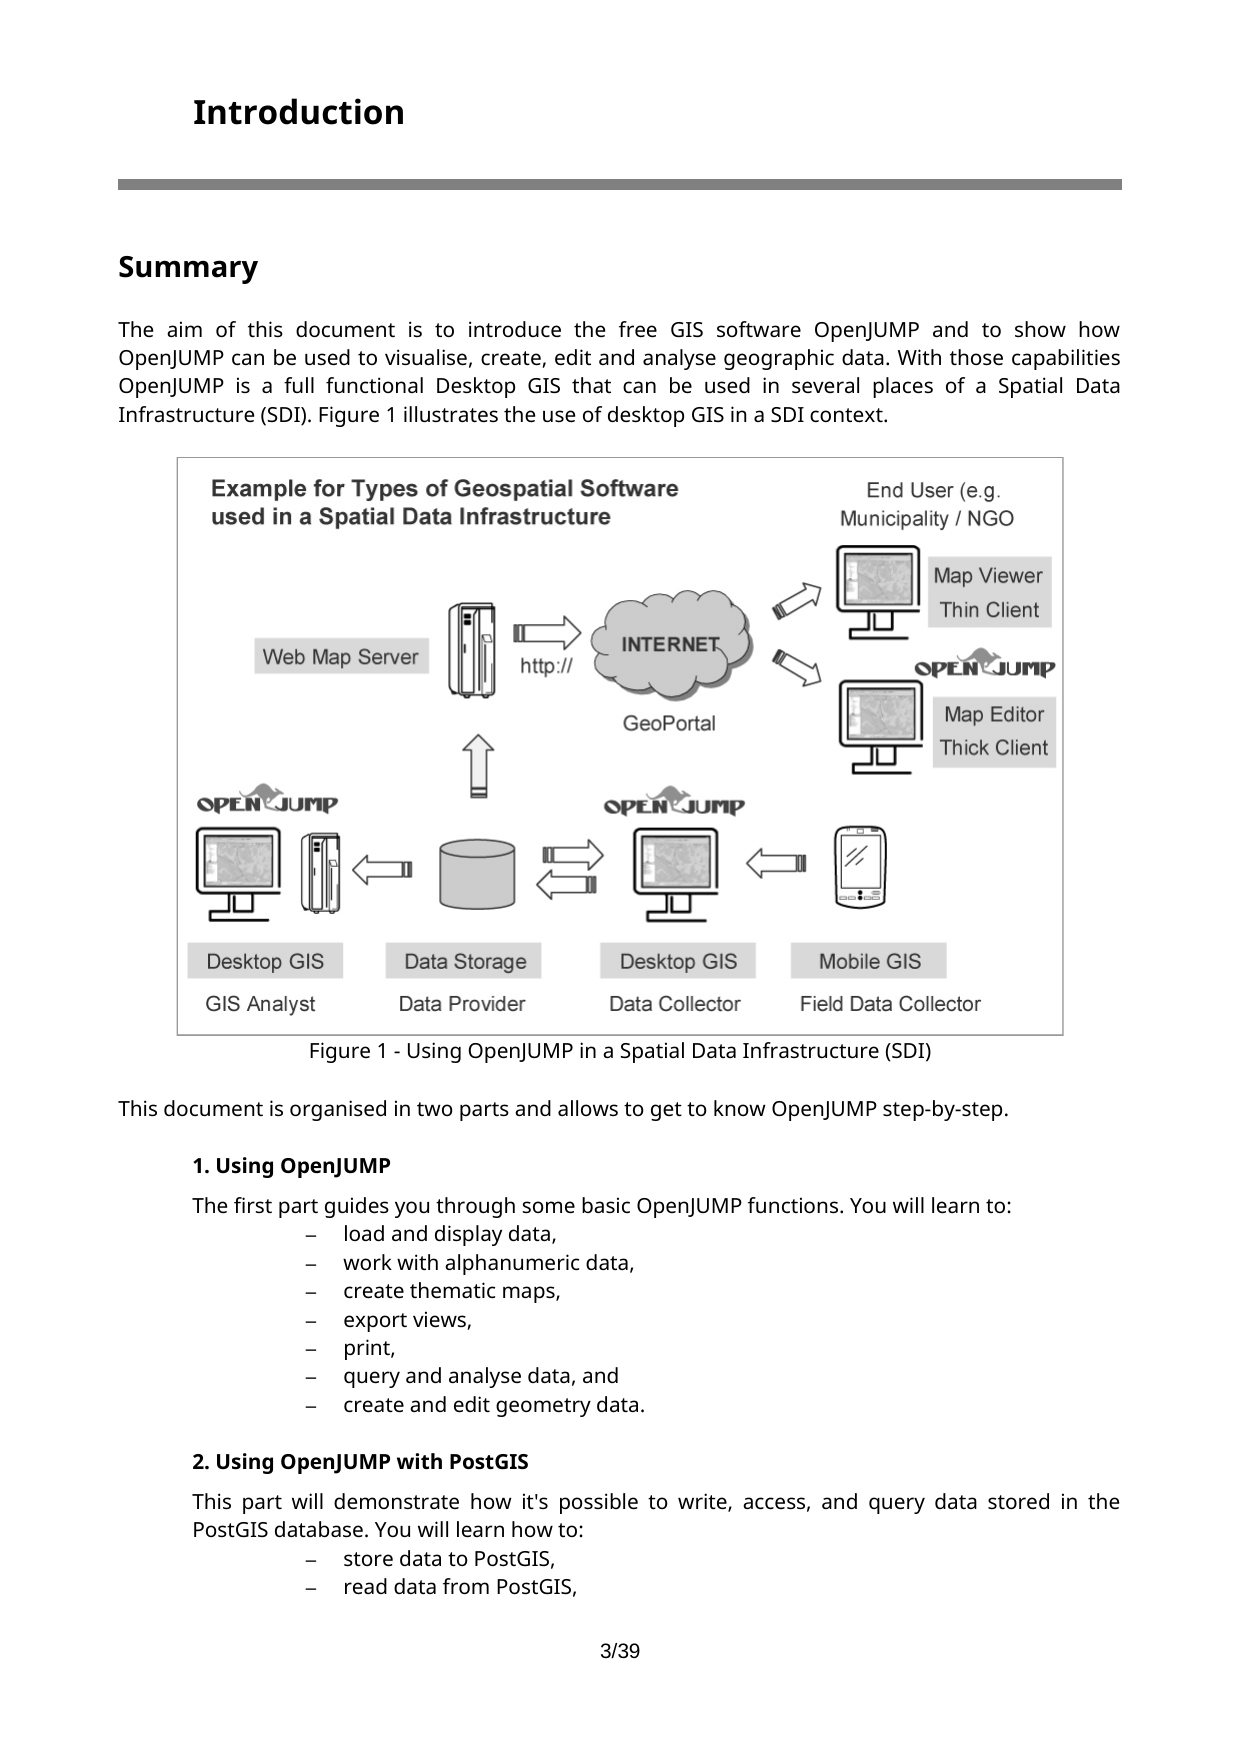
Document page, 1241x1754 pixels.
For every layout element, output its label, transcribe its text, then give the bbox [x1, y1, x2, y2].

list work with alphanumeric data, [306, 1248, 1122, 1276]
picture [176, 457, 1064, 1036]
text The aim of this document is to introduce the free GIS software OpenJUMP and to show how OpenJUMP can be used to visualise, create, edit and analyse geographic data. With those capabilities OpenJUMP is a full functional Desktop GIS that can be used in several places of a Spatial Data Infrastructure (SDI). Figure 1 illustrates the use of desktop GIS in a SDI context. [118, 315, 1122, 428]
text The first part guides you through some basic OpenJUMP functions. You will learn to: [118, 1191, 1122, 1219]
list create thematic maps, [306, 1276, 1122, 1305]
text 1. Using OpenJUMP [118, 1151, 1122, 1179]
text 2. Using OpenJUMP with PostGIS [118, 1447, 1122, 1475]
list load and display data, [306, 1219, 1122, 1248]
text Summary [118, 247, 1122, 286]
list store data to PostGIS, [306, 1544, 1122, 1572]
text Figure 1 - Using OpenJUMP in a Spatial Data Infrastructure (SDI) [148, 1036, 1093, 1064]
list export views, [306, 1305, 1122, 1333]
list query and analyse data, and [306, 1362, 1122, 1390]
list print, [306, 1333, 1122, 1362]
text This part will demonstrate how it's possible to write, access, and query data stored in the PostGIS database. You will learn how to: [192, 1487, 1122, 1544]
text This document is organised in two parts and allows to get to know OpenJUMP step-by-step. [118, 1094, 1122, 1122]
list read data from PostGIS, [306, 1572, 1122, 1601]
list Introduction [156, 88, 1122, 134]
list create and edit geometry data. [306, 1390, 1122, 1418]
